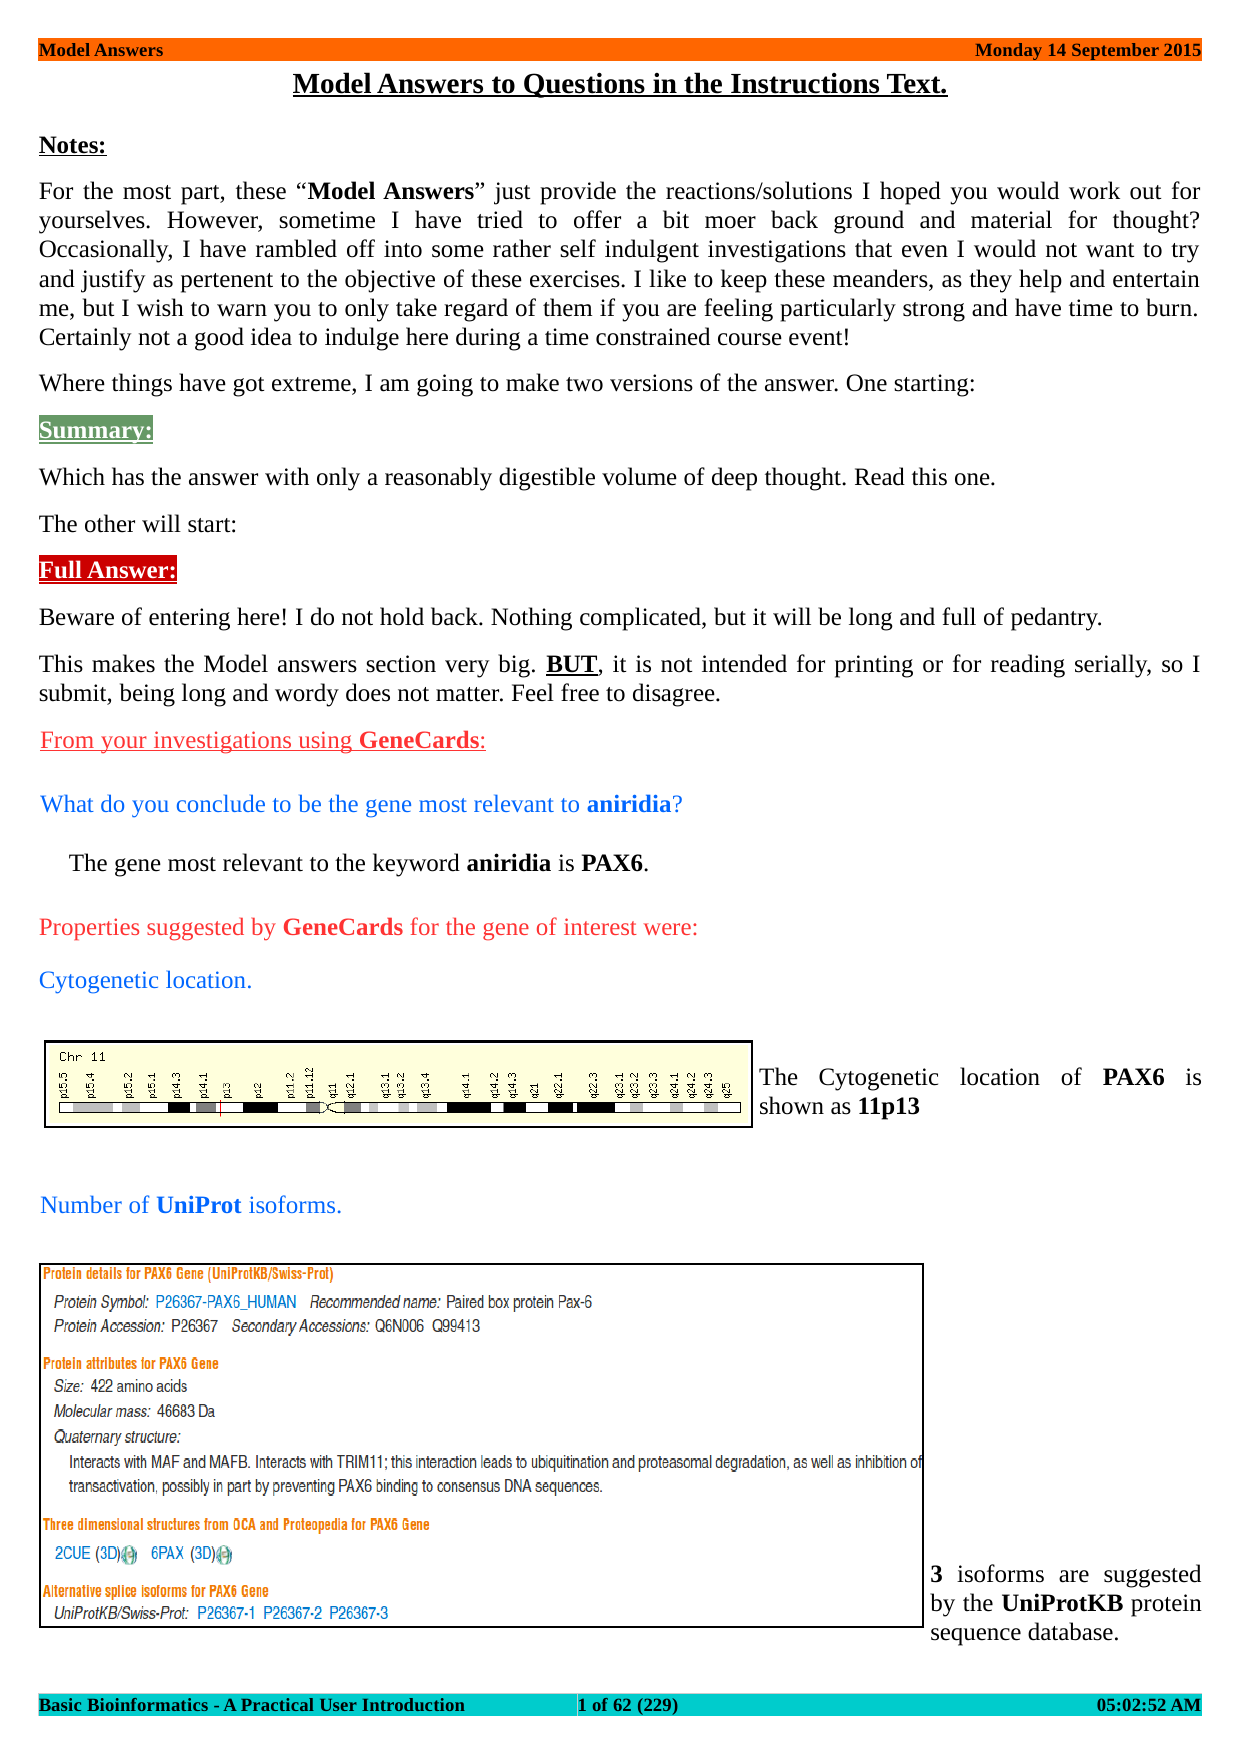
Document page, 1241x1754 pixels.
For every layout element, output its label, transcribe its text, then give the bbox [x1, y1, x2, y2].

text 3 isoforms are suggested by the UniProtKB protein sequence database. [38, 1559, 1202, 1646]
picture [49, 1045, 748, 1123]
text Number of UniProt isoforms. [40, 1190, 1202, 1219]
text Cytogenetic location. [38, 965, 1202, 994]
text Beware of entering here! I do not hold back. Nothing complicated, but it will be long and full of pedantry. [38, 602, 1202, 631]
text Full Answer: [38, 555, 1202, 584]
text Model Answers to Questions in the Instructions Text. [38, 66, 1202, 100]
text For the most part, these “Model Answers” just provide the reactions/solutions I hoped you would work out for yourselves. However, sometime I have tried to offer a bit moer back ground and material for thought? Occasionally, I have rambled off into some rather self indulgent investigations that even I would not want to try and justify as pertenent to the objective of these exercises. I like to keep these meanders, as they help and entertain me, but I wish to warn you to only take regard of them if you are feeling particularly strong and have time to burn. Certainly not a good idea to indulge here during a time constrained course event! [38, 176, 1202, 351]
text Which has the answer with only a reasonably digestible volume of deep thought. Read this one. [38, 462, 1202, 491]
text From your investigations using GeneCards: [40, 725, 1202, 754]
text Notes: [38, 129, 1202, 158]
picture [41, 1265, 922, 1626]
text What do you conclude to be the gene most relevant to aniridia? [40, 789, 1202, 818]
text The other will start: [38, 509, 1202, 538]
text Summary: [38, 415, 1202, 444]
text This makes the Model answers section very big. BUT, it is not intended for printing or for reading serially, so I submit, being long and wordy does not matter. Feel free to disagree. [38, 649, 1202, 707]
text Properties suggested by GeneCards for the gene of interest were: [38, 912, 1202, 941]
text The gene most relevant to the keyword aniridia is PAX6. [68, 848, 1202, 877]
text The Cytogenetic location of PAX6 is shown as 11p13 [753, 1062, 1202, 1120]
text Where things have got extreme, I am going to make two versions of the answer. One starting: [38, 368, 1202, 397]
